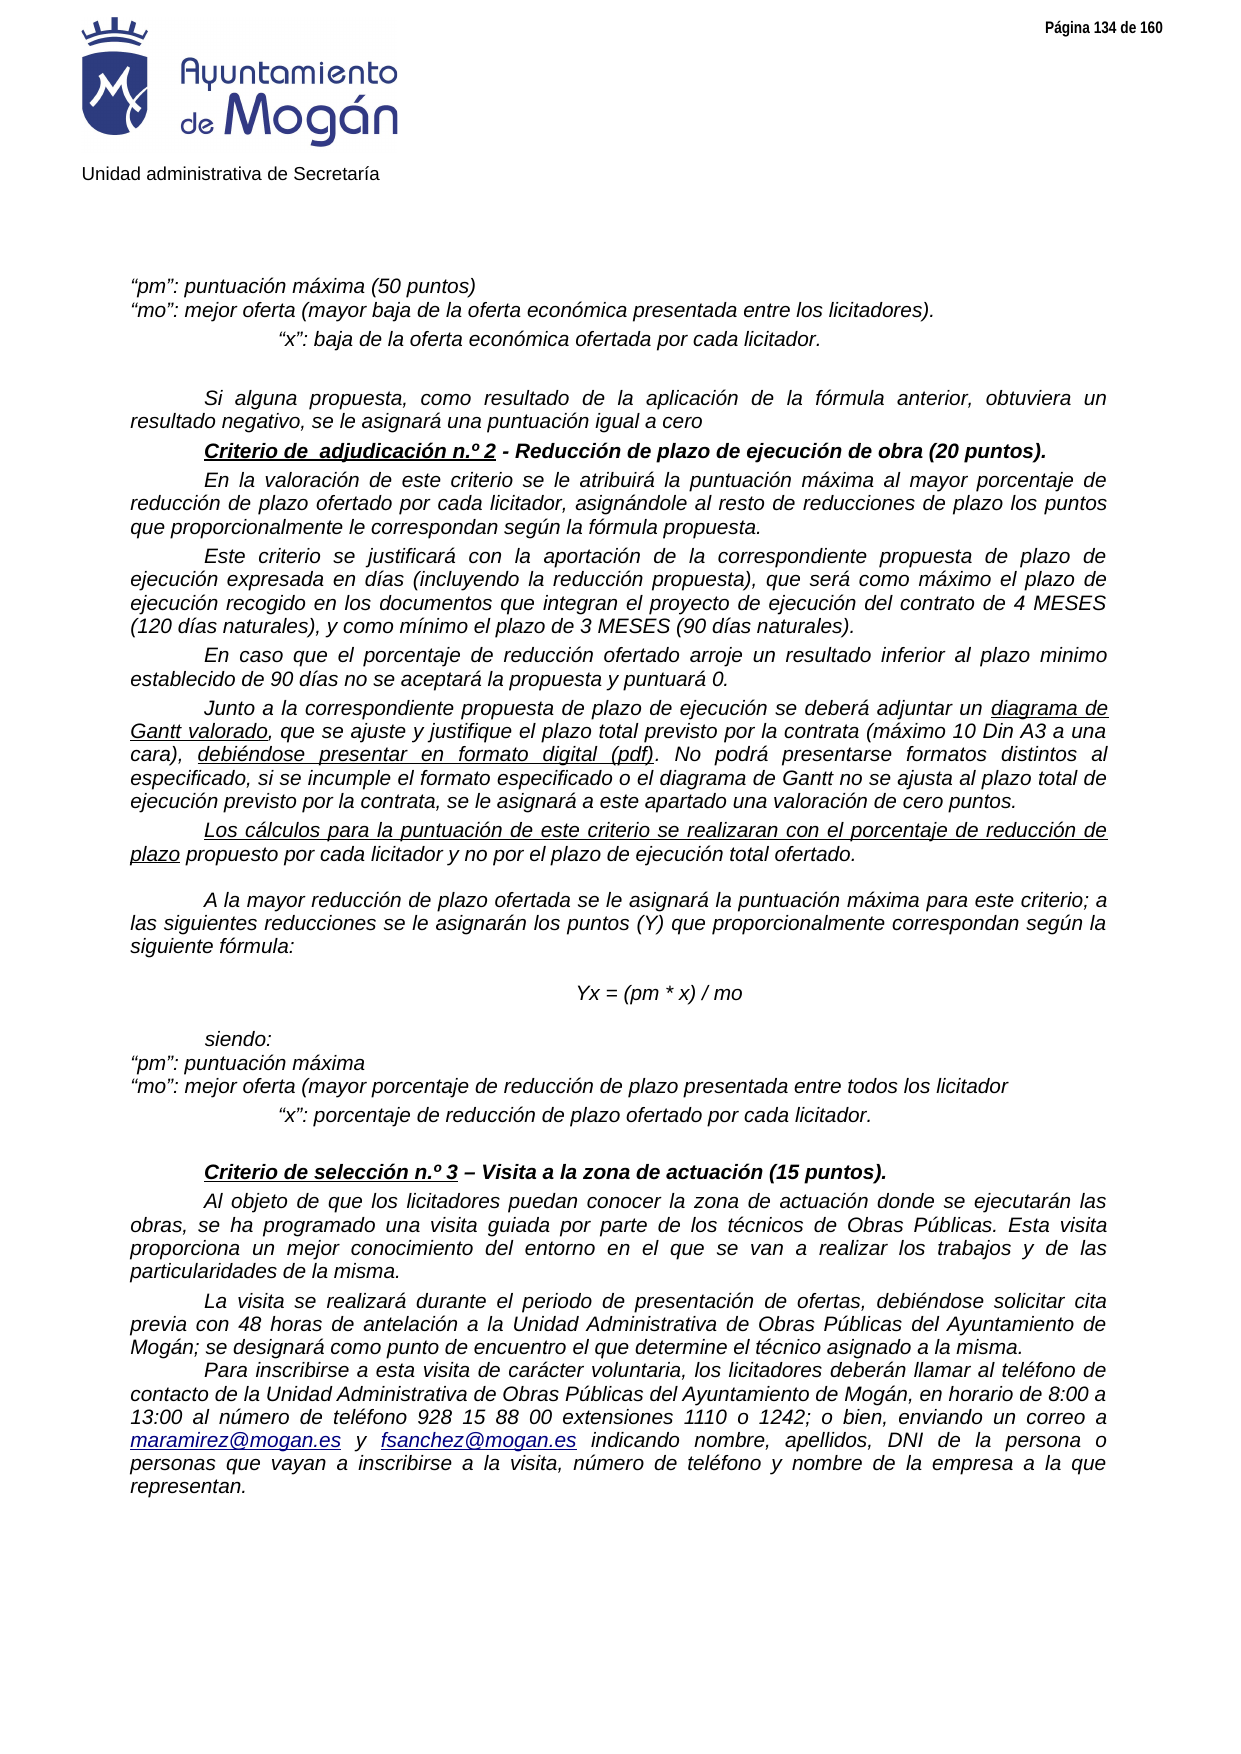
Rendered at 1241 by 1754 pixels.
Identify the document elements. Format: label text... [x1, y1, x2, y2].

text “pm”: puntuación máxima [130, 1051, 1110, 1074]
text La visita se realizará durante el periodo de presentación de ofertas, debiéndose solicitar cita previa con 48 horas de antelación a la Unidad Administrativa de Obras Públicas del Ayuntamiento de Mogán; se designará como punto de encuentro el que determine el técnico asignado a la misma. [130, 1289, 1110, 1359]
text siendo: [130, 1028, 1110, 1051]
text “mo”: mejor oferta (mayor baja de la oferta económica presentada entre los licitadores). [130, 298, 1110, 321]
text “mo”: mejor oferta (mayor porcentaje de reducción de plazo presentada entre todos los licitador [130, 1074, 1110, 1098]
text “pm”: puntuación máxima (50 puntos) [130, 275, 1110, 298]
text Para inscribirse a esta visita de carácter voluntaria, los licitadores deberán llamar al teléfono de contacto de la Unidad Administrativa de Obras Públicas del Ayuntamiento de Mogán, en horario de 8:00 a 13:00 al número de teléfono 928 15 88 00 extensiones 1110 o 1242; o bien, enviando un correo a maramirez@mogan.es y fsanchez@mogan.es indicando nombre, apellidos, DNI de la persona o personas que vayan a inscribirse a la visita, número de teléfono y nombre de la empresa a la que representan. [130, 1359, 1110, 1498]
text “x”: baja de la oferta económica ofertada por cada licitador. [130, 328, 1110, 351]
text Yx = (pm * x) / mo [130, 982, 1110, 1005]
text Junto a la correspondiente propuesta de plazo de ejecución se deberá adjuntar un diagrama de Gantt valorado, que se ajuste y justifique el plazo total previsto por la contrata (máximo 10 Din A3 a una cara), debiéndose presentar en formato digital (pdf). No podrá presentarse formatos distintos al especificado, si se incumple el formato especificado o el diagrama de Gantt no se ajusta al plazo total de ejecución previsto por la contrata, se le asignará a este apartado una valoración de cero puntos. [130, 697, 1110, 813]
text Criterio de adjudicación n.º 2 - Reducción de plazo de ejecución de obra (20 puntos). [130, 439, 1110, 462]
text Este criterio se justificará con la aportación de la correspondiente propuesta de plazo de ejecución expresada en días (incluyendo la reducción propuesta), que será como máximo el plazo de ejecución recogido en los documentos que integran el proyecto de ejecución del contrato de 4 MESES (120 días naturales), y como mínimo el plazo de 3 MESES (90 días naturales). [130, 545, 1110, 638]
text Criterio de selección n.º 3 – Visita a la zona de actuación (15 puntos). [130, 1161, 1110, 1184]
picture [81, 17, 398, 153]
text “x”: porcentaje de reducción de plazo ofertado por cada licitador. [130, 1104, 1110, 1127]
text En caso que el porcentaje de reducción ofertado arroje un resultado inferior al plazo minimo establecido de 90 días no se aceptará la propuesta y puntuará 0. [130, 644, 1110, 690]
text Si alguna propuesta, como resultado de la aplicación de la fórmula anterior, obtuviera un resultado negativo, se le asignará una puntuación igual a cero [130, 387, 1110, 433]
text A la mayor reducción de plazo ofertada se le asignará la puntuación máxima para este criterio; a las siguientes reducciones se le asignarán los puntos (Y) que proporcionalmente correspondan según la siguiente fórmula: [130, 889, 1110, 958]
text Al objeto de que los licitadores puedan conocer la zona de actuación donde se ejecutarán las obras, se ha programado una visita guiada por parte de los técnicos de Obras Públicas. Esta visita proporciona un mejor conocimiento del entorno en el que se van a realizar los trabajos y de las particularidades de la misma. [130, 1190, 1110, 1283]
text En la valoración de este criterio se le atribuirá la puntuación máxima al mayor porcentaje de reducción de plazo ofertado por cada licitador, asignándole al resto de reducciones de plazo los puntos que proporcionalmente le correspondan según la fórmula propuesta. [130, 469, 1110, 538]
text Los cálculos para la puntuación de este criterio se realizaran con el porcentaje de reducción de plazo propuesto por cada licitador y no por el plazo de ejecución total ofertado. [130, 819, 1110, 865]
